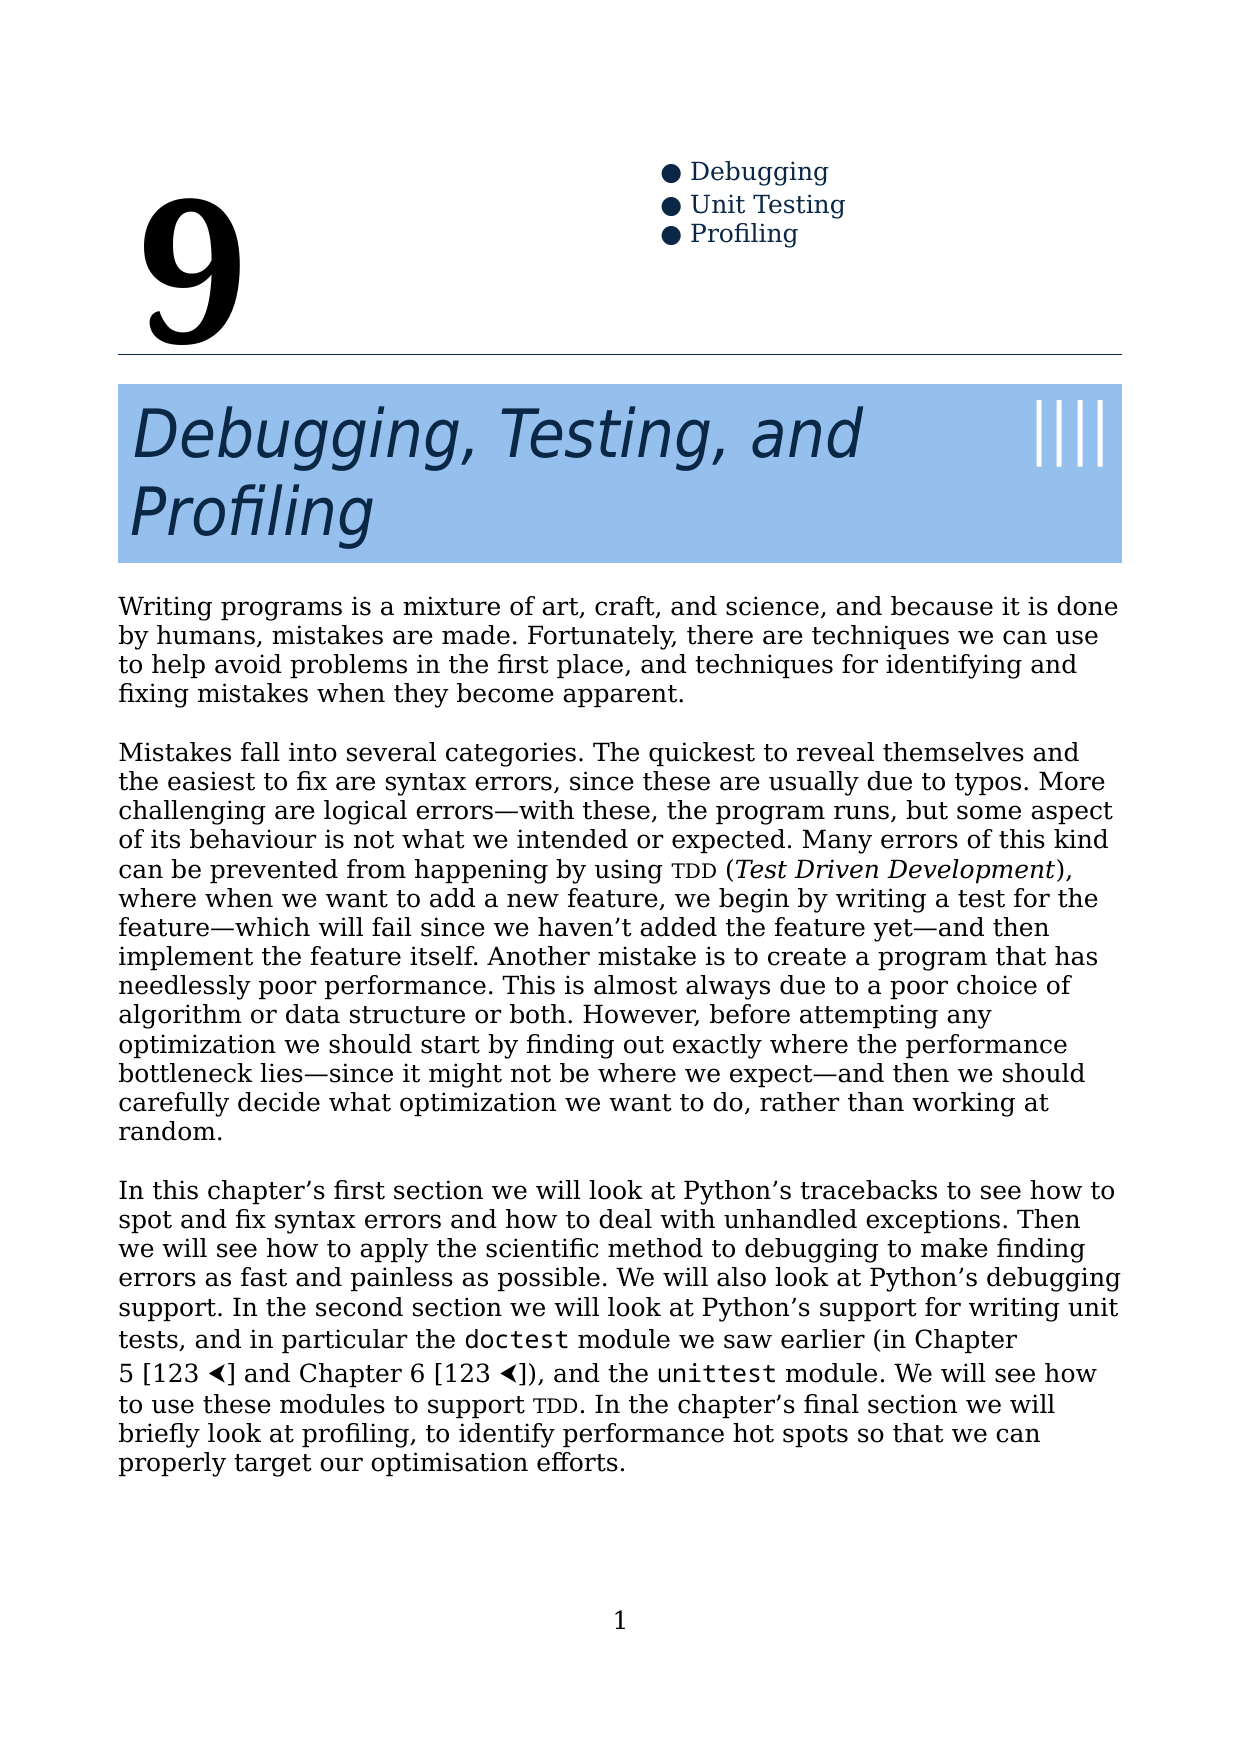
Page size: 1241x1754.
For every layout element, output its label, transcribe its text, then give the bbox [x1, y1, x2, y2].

subtitle Debugging, Testing, and Profiling [118, 384, 1122, 563]
text Mistakes fall into several categories. The quickest to reveal themselves and the easiest to fix are syntax errors, since these are usually due to typos. More challenging are logical errors—with these, the program runs, but some aspect of its behaviour is not what we intended or expected. Many errors of this kind can be prevented from happening by using tdd (Test Driven Development), where when we want to add a new feature, we begin by writing a test for the feature—which will fail since we haven’t added the feature yet—and then implement the feature itself. Another mistake is to create a program that has needlessly poor performance. This is almost always due to a poor choice of algorithm or data structure or both. However, before attempting any optimization we should start by finding out exactly where the performance bottleneck lies—since it might not be where we expect—and then we should carefully decide what optimization we want to do, rather than working at random. [118, 738, 1122, 1147]
text In this chapter’s first section we will look at Python’s tracebacks to see how to spot and fix syntax errors and how to deal with unhandled exceptions. Then we will see how to apply the scientific method to debugging to make finding errors as fast and painless as possible. We will also look at Python’s debugging support. In the second section we will look at Python’s support for writing unit tests, and in particular the doctest module we saw earlier (in Chapter 5 [123 ⮜] and Chapter 6 [123 ⮜]), and the unittest module. We will see how to use these modules to support tdd. In the chapter’s final section we will briefly look at profiling, to identify performance hot spots so that we can properly target our optimisation efforts. [118, 1176, 1122, 1477]
text |||| [1016, 390, 1110, 467]
text Writing programs is a mixture of art, craft, and science, and because it is done by humans, mistakes are made. Fortunately, there are techniques we can use to help avoid problems in the first place, and techniques for identifying and fixing mistakes when they become apparent. [118, 592, 1122, 709]
